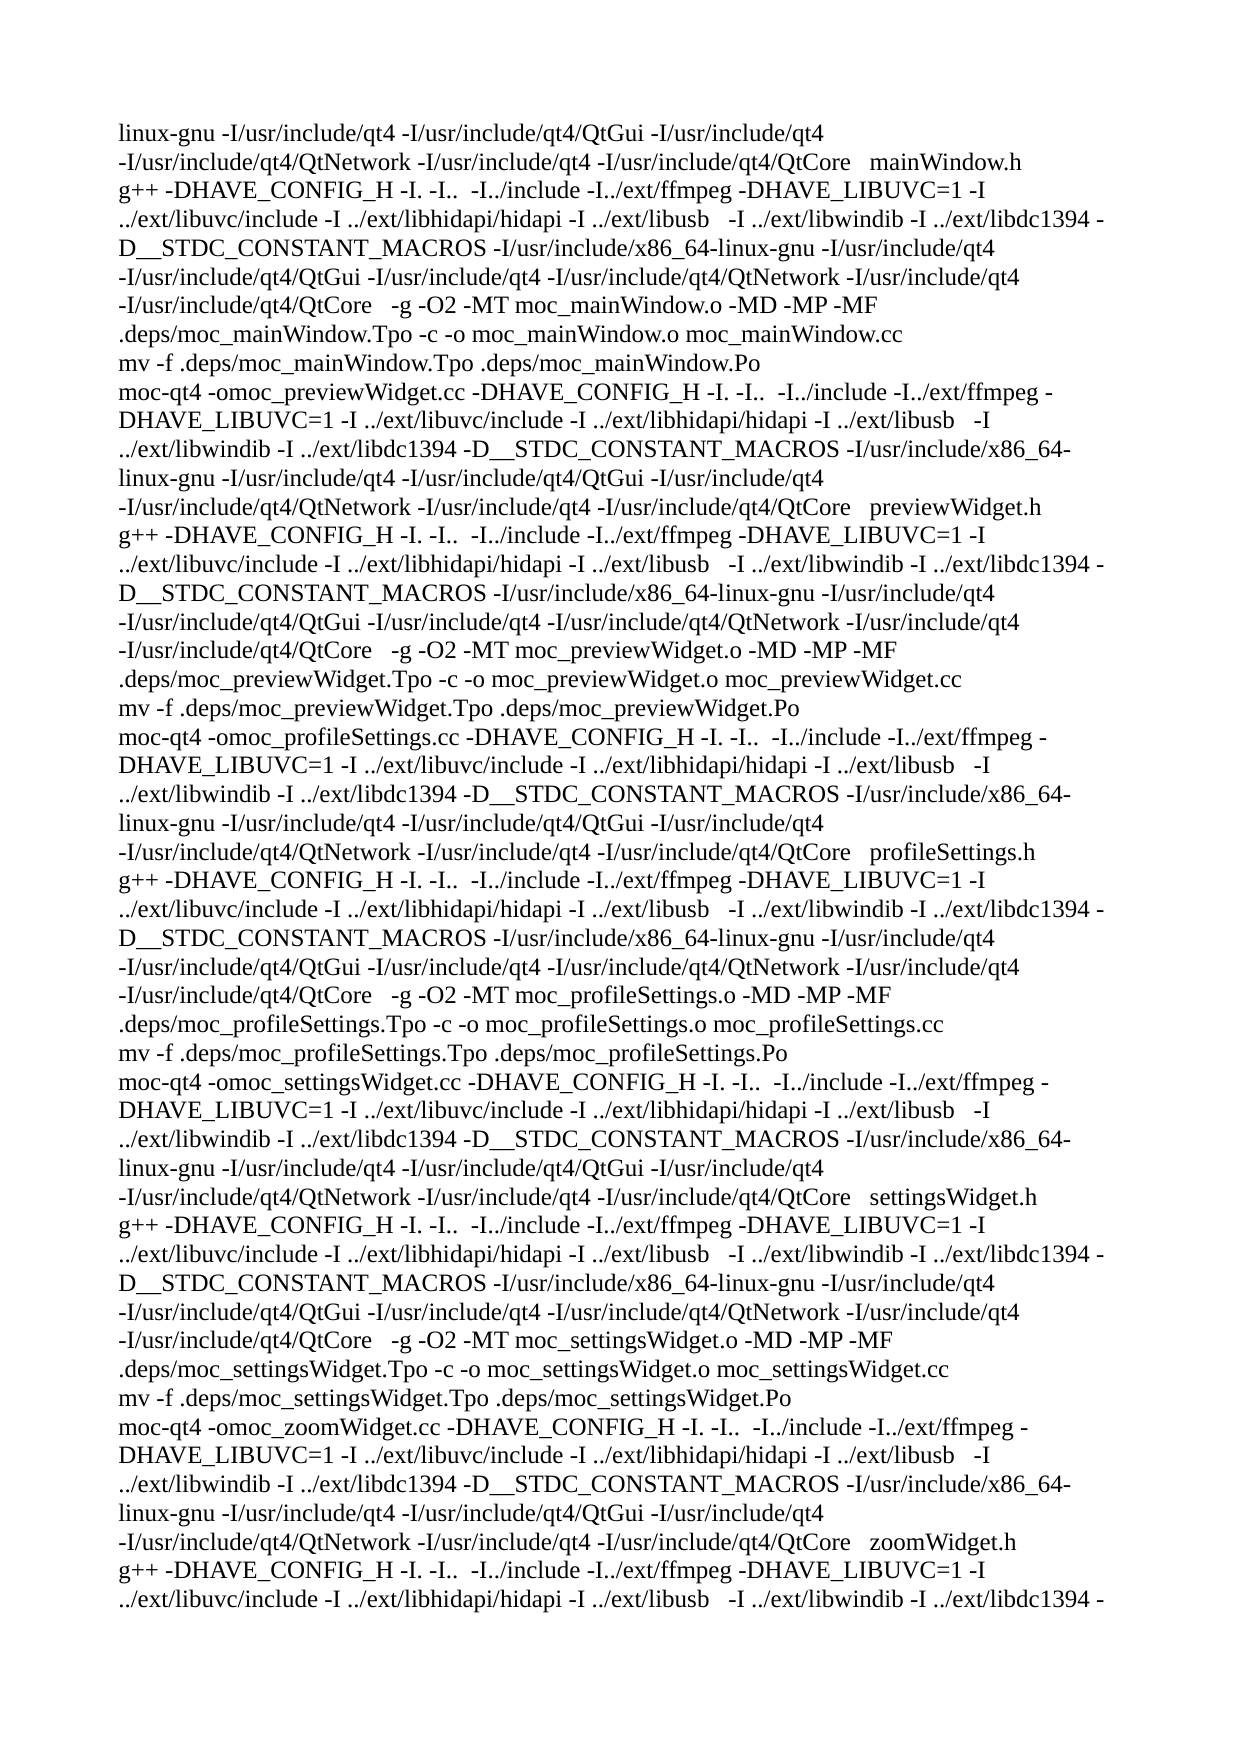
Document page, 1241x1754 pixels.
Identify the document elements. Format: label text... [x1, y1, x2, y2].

text g++ -DHAVE_CONFIG_H -I. -I.. -I../include -I../ext/ffmpeg -DHAVE_LIBUVC=1 -I ../ext/libuvc/include -I ../ext/libhidapi/hidapi -I ../ext/libusb -I ../ext/libwindib -I ../ext/libdc1394 -D__STDC_CONSTANT_MACROS -I/usr/include/x86_64-linux-gnu -I/usr/include/qt4 -I/usr/include/qt4/QtGui -I/usr/include/qt4 -I/usr/include/qt4/QtNetwork -I/usr/include/qt4 -I/usr/include/qt4/QtCore -g -O2 -MT moc_settingsWidget.o -MD -MP -MF .deps/moc_settingsWidget.Tpo -c -o moc_settingsWidget.o moc_settingsWidget.cc [118, 1211, 1122, 1383]
text g++ -DHAVE_CONFIG_H -I. -I.. -I../include -I../ext/ffmpeg -DHAVE_LIBUVC=1 -I ../ext/libuvc/include -I ../ext/libhidapi/hidapi -I ../ext/libusb -I ../ext/libwindib -I ../ext/libdc1394 -D__STDC_CONSTANT_MACROS -I/usr/include/x86_64-linux-gnu -I/usr/include/qt4 -I/usr/include/qt4/QtGui -I/usr/include/qt4 -I/usr/include/qt4/QtNetwork -I/usr/include/qt4 -I/usr/include/qt4/QtCore -g -O2 -MT moc_mainWindow.o -MD -MP -MF .deps/moc_mainWindow.Tpo -c -o moc_mainWindow.o moc_mainWindow.cc [118, 176, 1122, 348]
text moc-qt4 -omoc_previewWidget.cc -DHAVE_CONFIG_H -I. -I.. -I../include -I../ext/ffmpeg -DHAVE_LIBUVC=1 -I ../ext/libuvc/include -I ../ext/libhidapi/hidapi -I ../ext/libusb -I ../ext/libwindib -I ../ext/libdc1394 -D__STDC_CONSTANT_MACROS -I/usr/include/x86_64-linux-gnu -I/usr/include/qt4 -I/usr/include/qt4/QtGui -I/usr/include/qt4 -I/usr/include/qt4/QtNetwork -I/usr/include/qt4 -I/usr/include/qt4/QtCore previewWidget.h [118, 377, 1122, 521]
text g++ -DHAVE_CONFIG_H -I. -I.. -I../include -I../ext/ffmpeg -DHAVE_LIBUVC=1 -I ../ext/libuvc/include -I ../ext/libhidapi/hidapi -I ../ext/libusb -I ../ext/libwindib -I ../ext/libdc1394 -D__STDC_CONSTANT_MACROS -I/usr/include/x86_64-linux-gnu -I/usr/include/qt4 -I/usr/include/qt4/QtGui -I/usr/include/qt4 -I/usr/include/qt4/QtNetwork -I/usr/include/qt4 -I/usr/include/qt4/QtCore -g -O2 -MT moc_profileSettings.o -MD -MP -MF .deps/moc_profileSettings.Tpo -c -o moc_profileSettings.o moc_profileSettings.cc [118, 866, 1122, 1038]
text mv -f .deps/moc_settingsWidget.Tpo .deps/moc_settingsWidget.Po [118, 1383, 1122, 1412]
text g++ -DHAVE_CONFIG_H -I. -I.. -I../include -I../ext/ffmpeg -DHAVE_LIBUVC=1 -I ../ext/libuvc/include -I ../ext/libhidapi/hidapi -I ../ext/libusb -I ../ext/libwindib -I ../ext/libdc1394 [118, 1556, 1122, 1613]
text mv -f .deps/moc_previewWidget.Tpo .deps/moc_previewWidget.Po [118, 693, 1122, 722]
text mv -f .deps/moc_mainWindow.Tpo .deps/moc_mainWindow.Po [118, 348, 1122, 377]
text moc-qt4 -omoc_profileSettings.cc -DHAVE_CONFIG_H -I. -I.. -I../include -I../ext/ffmpeg -DHAVE_LIBUVC=1 -I ../ext/libuvc/include -I ../ext/libhidapi/hidapi -I ../ext/libusb -I ../ext/libwindib -I ../ext/libdc1394 -D__STDC_CONSTANT_MACROS -I/usr/include/x86_64-linux-gnu -I/usr/include/qt4 -I/usr/include/qt4/QtGui -I/usr/include/qt4 -I/usr/include/qt4/QtNetwork -I/usr/include/qt4 -I/usr/include/qt4/QtCore profileSettings.h [118, 722, 1122, 866]
text moc-qt4 -omoc_settingsWidget.cc -DHAVE_CONFIG_H -I. -I.. -I../include -I../ext/ffmpeg -DHAVE_LIBUVC=1 -I ../ext/libuvc/include -I ../ext/libhidapi/hidapi -I ../ext/libusb -I ../ext/libwindib -I ../ext/libdc1394 -D__STDC_CONSTANT_MACROS -I/usr/include/x86_64-linux-gnu -I/usr/include/qt4 -I/usr/include/qt4/QtGui -I/usr/include/qt4 -I/usr/include/qt4/QtNetwork -I/usr/include/qt4 -I/usr/include/qt4/QtCore settingsWidget.h [118, 1067, 1122, 1211]
text mv -f .deps/moc_profileSettings.Tpo .deps/moc_profileSettings.Po [118, 1038, 1122, 1067]
text moc-qt4 -omoc_zoomWidget.cc -DHAVE_CONFIG_H -I. -I.. -I../include -I../ext/ffmpeg -DHAVE_LIBUVC=1 -I ../ext/libuvc/include -I ../ext/libhidapi/hidapi -I ../ext/libusb -I ../ext/libwindib -I ../ext/libdc1394 -D__STDC_CONSTANT_MACROS -I/usr/include/x86_64-linux-gnu -I/usr/include/qt4 -I/usr/include/qt4/QtGui -I/usr/include/qt4 -I/usr/include/qt4/QtNetwork -I/usr/include/qt4 -I/usr/include/qt4/QtCore zoomWidget.h [118, 1412, 1122, 1556]
text g++ -DHAVE_CONFIG_H -I. -I.. -I../include -I../ext/ffmpeg -DHAVE_LIBUVC=1 -I ../ext/libuvc/include -I ../ext/libhidapi/hidapi -I ../ext/libusb -I ../ext/libwindib -I ../ext/libdc1394 -D__STDC_CONSTANT_MACROS -I/usr/include/x86_64-linux-gnu -I/usr/include/qt4 -I/usr/include/qt4/QtGui -I/usr/include/qt4 -I/usr/include/qt4/QtNetwork -I/usr/include/qt4 -I/usr/include/qt4/QtCore -g -O2 -MT moc_previewWidget.o -MD -MP -MF .deps/moc_previewWidget.Tpo -c -o moc_previewWidget.o moc_previewWidget.cc [118, 521, 1122, 693]
text linux-gnu -I/usr/include/qt4 -I/usr/include/qt4/QtGui -I/usr/include/qt4 -I/usr/include/qt4/QtNetwork -I/usr/include/qt4 -I/usr/include/qt4/QtCore mainWindow.h [118, 118, 1122, 176]
